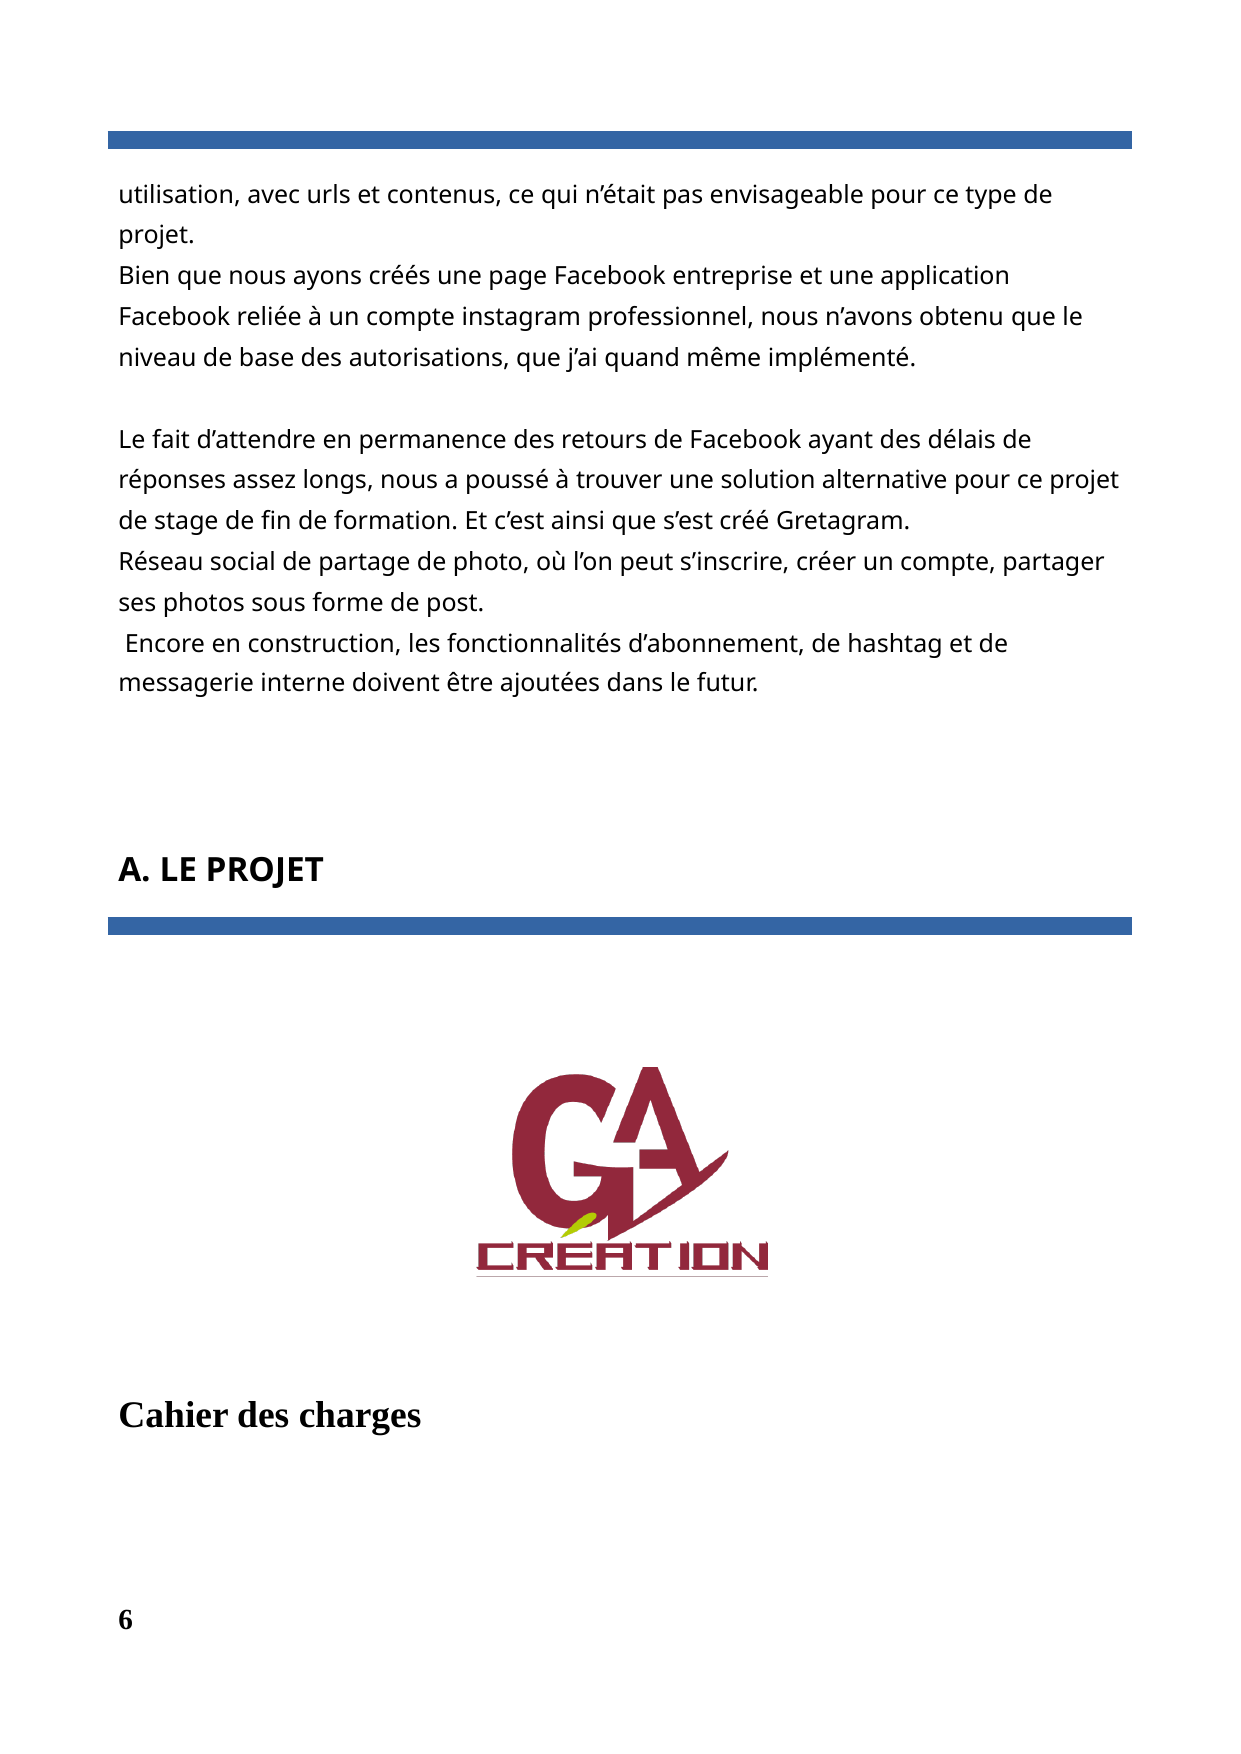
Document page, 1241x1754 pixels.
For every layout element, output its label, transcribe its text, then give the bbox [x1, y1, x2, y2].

text utilisation, avec urls et contenus, ce qui n’était pas envisageable pour ce type de projet. [118, 176, 1122, 251]
text Le fait d’attendre en permanence des retours de Facebook ayant des délais de réponses assez longs, nous a poussé à trouver une solution alternative pour ce projet de stage de fin de formation. Et c’est ainsi que s’est créé Gretagram. Réseau social de partage de photo, où l’on peut s’inscrire, créer un compte, partager ses photos sous forme de post. [118, 381, 1122, 619]
text Bien que nous ayons créés une page Facebook entreprise et une application Facebook reliée à un compte instagram professionnel, nous n’avons obtenu que le niveau de base des autorisations, que j’ai quand même implémenté. [118, 258, 1122, 374]
text Encore en construction, les fonctionnalités d’abonnement, de hashtag et de messagerie interne doivent être ajoutées dans le futur. [118, 626, 1122, 699]
picture [440, 1017, 800, 1305]
subtitle Cahier des charges [118, 1392, 1122, 1435]
subtitle A. LE PROJET [118, 846, 1122, 891]
